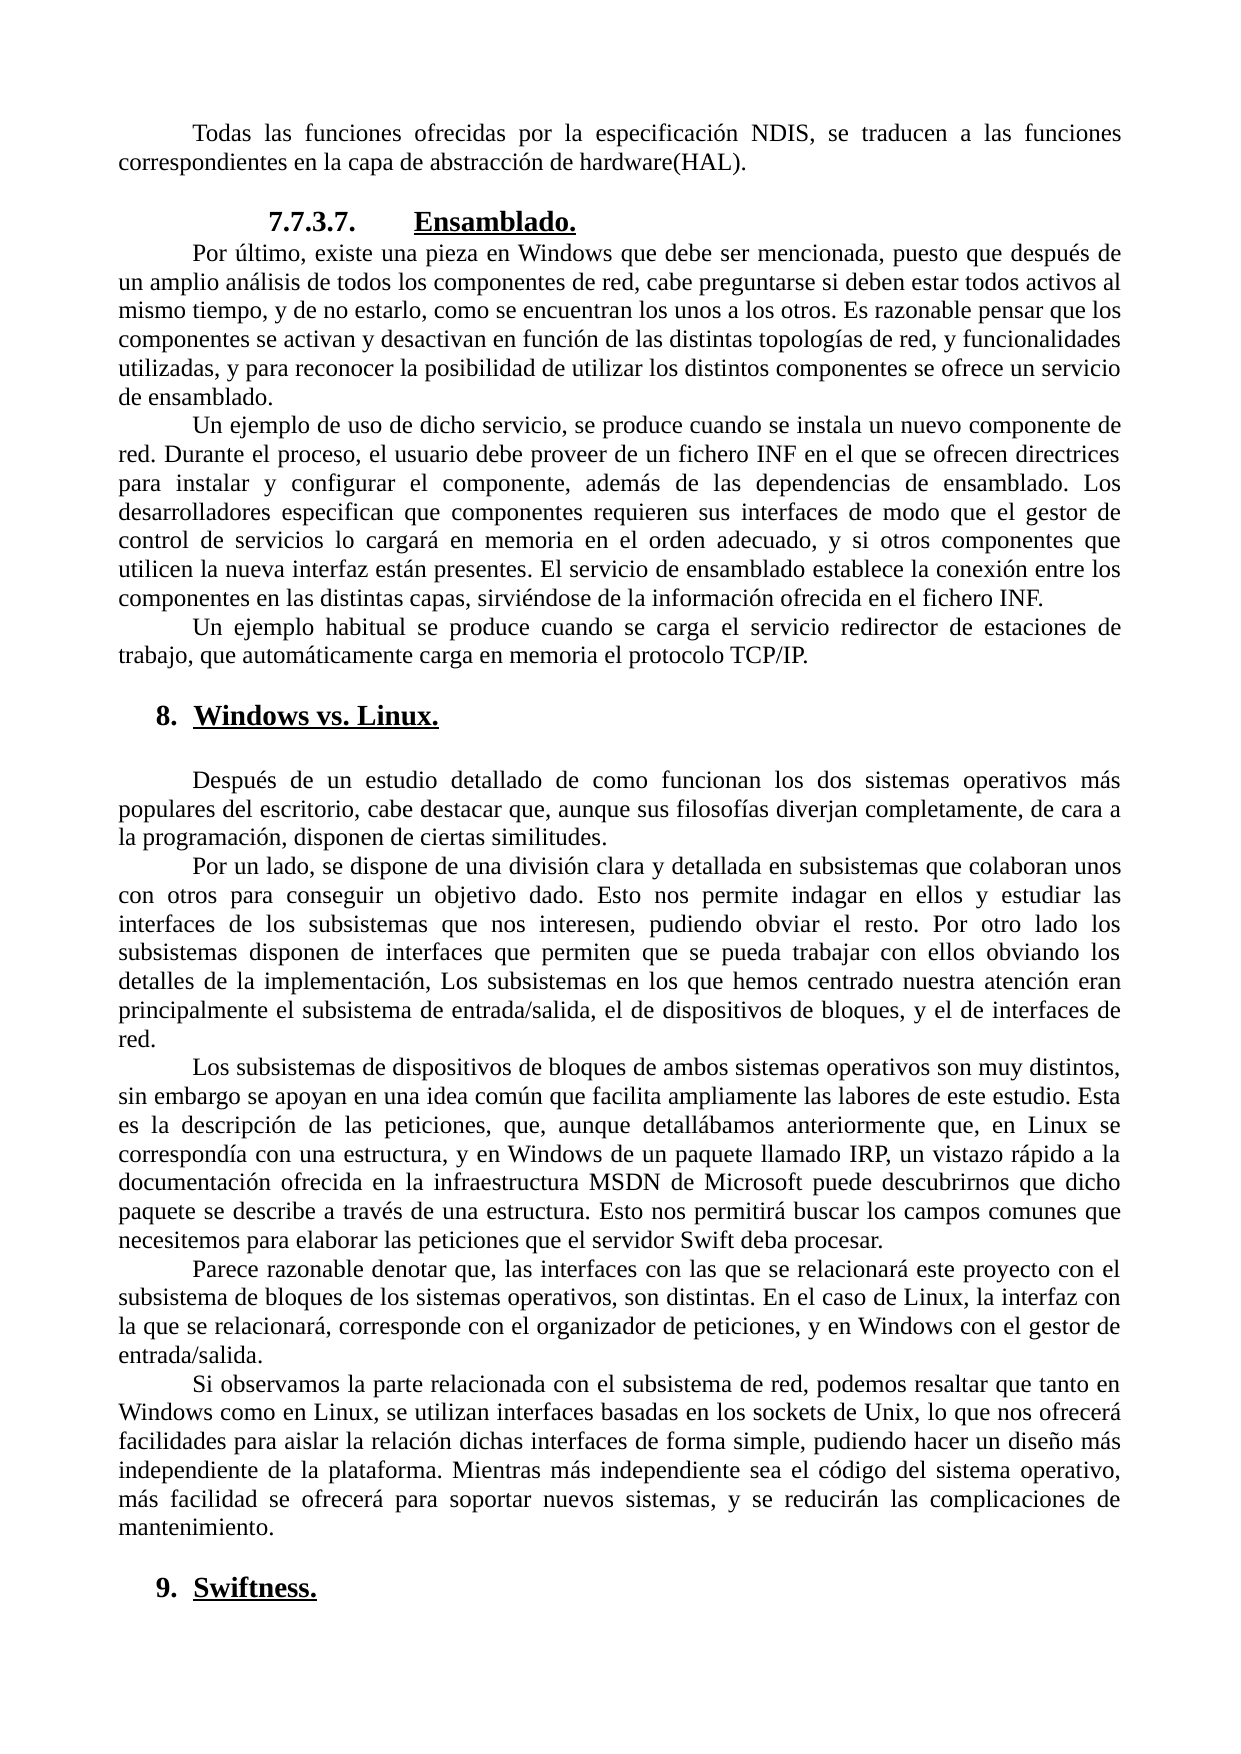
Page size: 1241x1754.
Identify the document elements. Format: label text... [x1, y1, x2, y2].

text Un ejemplo habitual se produce cuando se carga el servicio redirector de estaciones de trabajo, que automáticamente carga en memoria el protocolo TCP/IP. [118, 612, 1122, 669]
text Después de un estudio detallado de como funcionan los dos sistemas operativos más populares del escritorio, cabe destacar que, aunque sus filosofías diverjan completamente, de cara a la programación, disponen de ciertas similitudes. [118, 765, 1122, 851]
text Un ejemplo de uso de dicho servicio, se produce cuando se instala un nuevo componente de red. Durante el proceso, el usuario debe proveer de un fichero INF en el que se ofrecen directrices para instalar y configurar el componente, además de las dependencias de ensamblado. Los desarrolladores especifican que componentes requieren sus interfaces de modo que el gestor de control de servicios lo cargará en memoria en el orden adecuado, y si otros componentes que utilicen la nueva interfaz están presentes. El servicio de ensamblado establece la conexión entre los componentes en las distintas capas, sirviéndose de la información ofrecida en el fichero INF. [118, 410, 1122, 612]
list Swiftness. [156, 1570, 1122, 1603]
list Windows vs. Linux. [156, 698, 1122, 731]
text Los subsistemas de dispositivos de bloques de ambos sistemas operativos son muy distintos, sin embargo se apoyan en una idea común que facilita ampliamente las labores de este estudio. Esta es la descripción de las peticiones, que, aunque detallábamos anteriormente que, en Linux se correspondía con una estructura, y en Windows de un paquete llamado IRP, un vistazo rápido a la documentación ofrecida en la infraestructura MSDN de Microsoft puede descubrirnos que dicho paquete se describe a través de una estructura. Esto nos permitirá buscar los campos comunes que necesitemos para elaborar las peticiones que el servidor Swift deba procesar. [118, 1052, 1122, 1254]
text Parece razonable denotar que, las interfaces con las que se relacionará este proyecto con el subsistema de bloques de los sistemas operativos, son distintas. En el caso de Linux, la interfaz con la que se relacionará, corresponde con el organizador de peticiones, y en Windows con el gestor de entrada/salida. [118, 1254, 1122, 1369]
text Por un lado, se dispone de una división clara y detallada en subsistemas que colaboran unos con otros para conseguir un objetivo dado. Esto nos permite indagar en ellos y estudiar las interfaces de los subsistemas que nos interesen, pudiendo obviar el resto. Por otro lado los subsistemas disponen de interfaces que permiten que se pueda trabajar con ellos obviando los detalles de la implementación, Los subsistemas en los que hemos centrado nuestra atención eran principalmente el subsistema de entrada/salida, el de dispositivos de bloques, y el de interfaces de red. [118, 851, 1122, 1052]
text Por último, existe una pieza en Windows que debe ser mencionada, puesto que después de un amplio análisis de todos los componentes de red, cabe preguntarse si deben estar todos activos al mismo tiempo, y de no estarlo, como se encuentran los unos a los otros. Es razonable pensar que los componentes se activan y desactivan en función de las distintas topologías de red, y funcionalidades utilizadas, y para reconocer la posibilidad de utilizar los distintos componentes se ofrece un servicio de ensamblado. [118, 238, 1122, 410]
text Si observamos la parte relacionada con el subsistema de red, podemos resaltar que tanto en Windows como en Linux, se utilizan interfaces basadas en los sockets de Unix, lo que nos ofrecerá facilidades para aislar la relación dichas interfaces de forma simple, pudiendo hacer un diseño más independiente de la plataforma. Mientras más independiente sea el código del sistema operativo, más facilidad se ofrecerá para soportar nuevos sistemas, y se reducirán las complicaciones de mantenimiento. [118, 1369, 1122, 1541]
list Ensamblado. [268, 204, 1122, 238]
text Todas las funciones ofrecidas por la especificación NDIS, se traducen a las funciones correspondientes en la capa de abstracción de hardware(HAL). [118, 118, 1122, 176]
